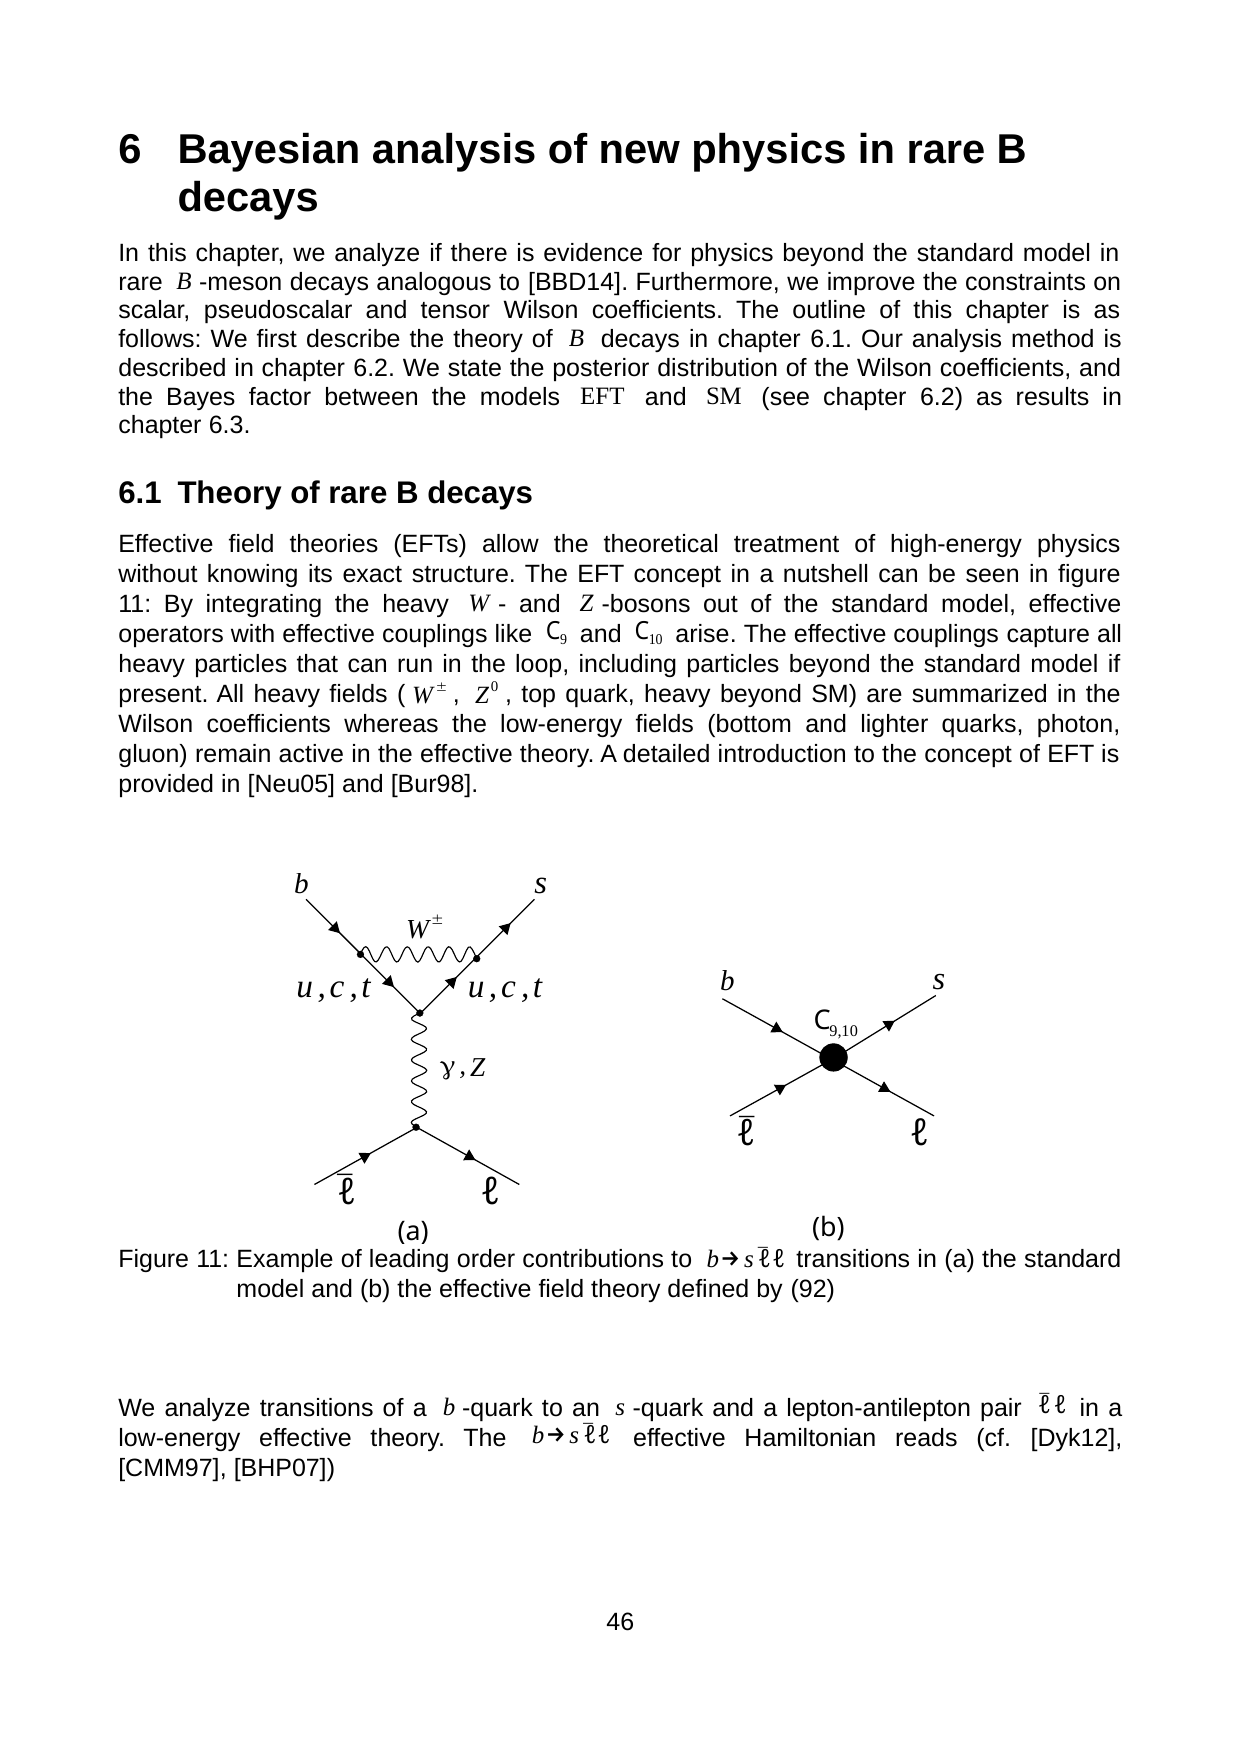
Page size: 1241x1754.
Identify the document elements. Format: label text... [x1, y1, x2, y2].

text Effective field theories (EFTs) allow the theoretical treatment of high-energy physics without knowing its exact structure. The EFT concept in a nutshell can be seen in figure 11: By integrating the heavy - and -bosons out of the standard model, effective operators with effective couplings like and arise. The effective couplings capture all heavy particles that can run in the loop, including particles beyond the standard model if present. All heavy fields (, , top quark, heavy beyond SM) are summarized in the Wilson coefficients whereas the low-energy fields (bottom and lighter quarks, photon, gluon) remain active in the effective theory. A detailed introduction to the concept of EFT is provided in [Neu05] and [Bur98]. [118, 528, 1122, 798]
subtitle Bayesian analysis of new physics in rare B decays [118, 124, 1122, 220]
text We analyze transitions of a -quark to an -quark and a lepton-antilepton pair in a low-energy effective theory. The effective Hamiltonian reads (cf. [Dyk12], [CMM97], [BHP07]) [118, 1393, 1122, 1483]
text Figure 11: Example of leading order contributions to transitions in (a) the standard model and (b) the effective field theory defined by (92) [118, 858, 1122, 1303]
subtitle Theory of rare B decays [118, 474, 1122, 510]
text In this chapter, we analyze if there is evidence for physics beyond the standard model in rare -meson decays analogous to [BBD14]. Furthermore, we improve the constraints on scalar, pseudoscalar and tensor Wilson coefficients. The outline of this chapter is as follows: We first describe the theory of decays in chapter 6.1. Our analysis method is described in chapter 6.2. We state the posterior distribution of the Wilson coefficients, and the Bayes factor between the models and (see chapter 6.2) as results in chapter 6.3. [118, 238, 1122, 439]
